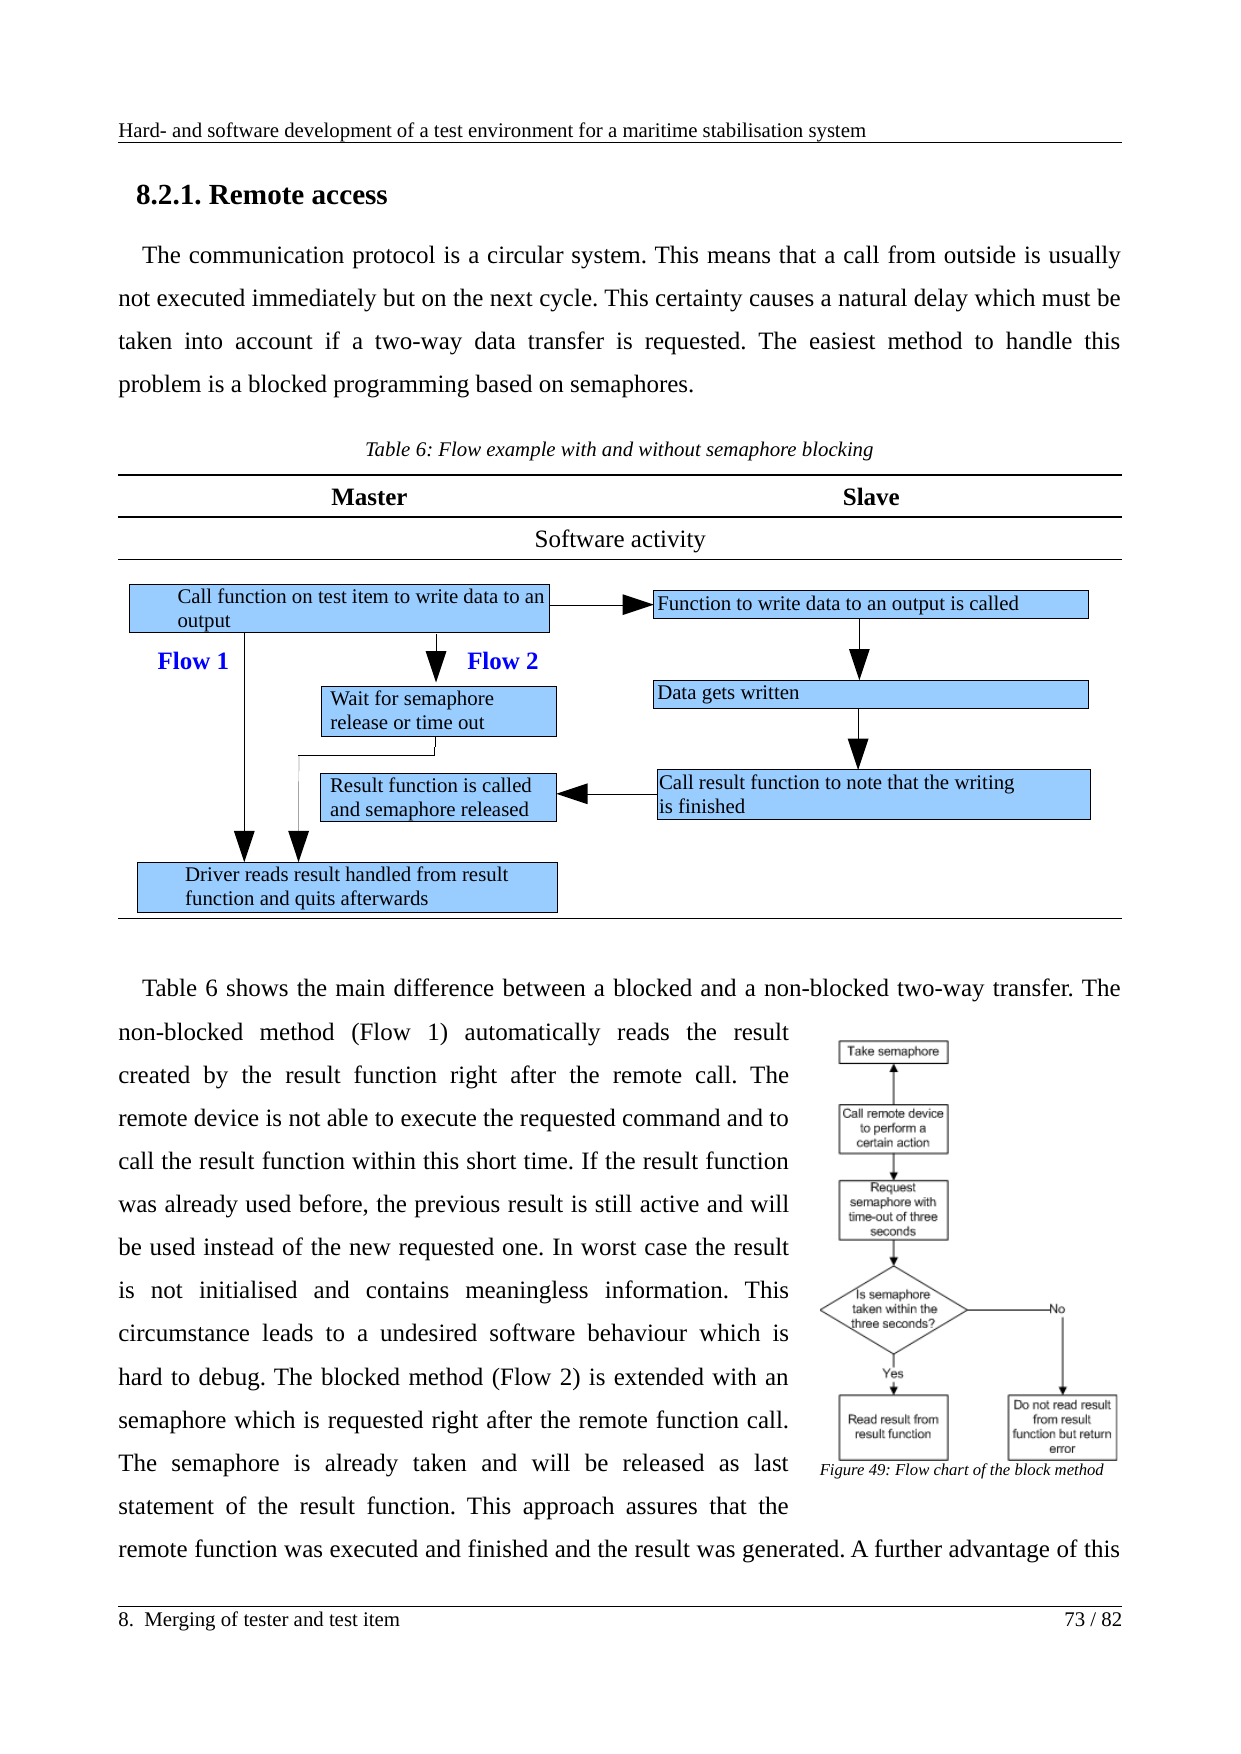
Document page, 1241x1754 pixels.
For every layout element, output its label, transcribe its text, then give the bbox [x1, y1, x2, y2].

picture [819, 1040, 1118, 1461]
table_cell Software activity [118, 518, 1122, 558]
table_header Slave [620, 476, 1122, 516]
text Figure 49: Flow chart of the block method [819, 1461, 1117, 1479]
table_cell [620, 606, 859, 794]
text The communication protocol is a circular system. This means that a call from outside is usually not executed immediately but on the next cycle. This certainty causes a natural delay which must be taken into account if a two-way data transfer is requested. The easiest method to handle this problem is a blocked programming based on semaphores. [118, 240, 1122, 398]
table_header Master [118, 476, 620, 516]
table_cell [620, 560, 1122, 918]
text Table 6: Flow example with and without semaphore blocking [118, 437, 1122, 461]
table_cell [118, 560, 620, 918]
text Table 6 shows the main difference between a blocked and a non-blocked two-way transfer. The non-blocked method (Flow 1) automatically reads the result created by the result function right after the remote call. The remote device is not able to execute the requested command and to call the result function within this short time. If the result function was already used before, the previous result is still active and will be used instead of the new requested one. In worst case the result is not initialised and contains meaningless information. This circumstance leads to a undesired software behaviour which is hard to debug. The blocked method (Flow 2) is extended with an semaphore which is requested right after the remote function call. The semaphore is already taken and will be released as last statement of the result function. This approach assures that the remote function was executed and finished and the result was generated. A further advantage of this [118, 973, 1122, 1563]
subtitle Remote access [118, 177, 1122, 211]
